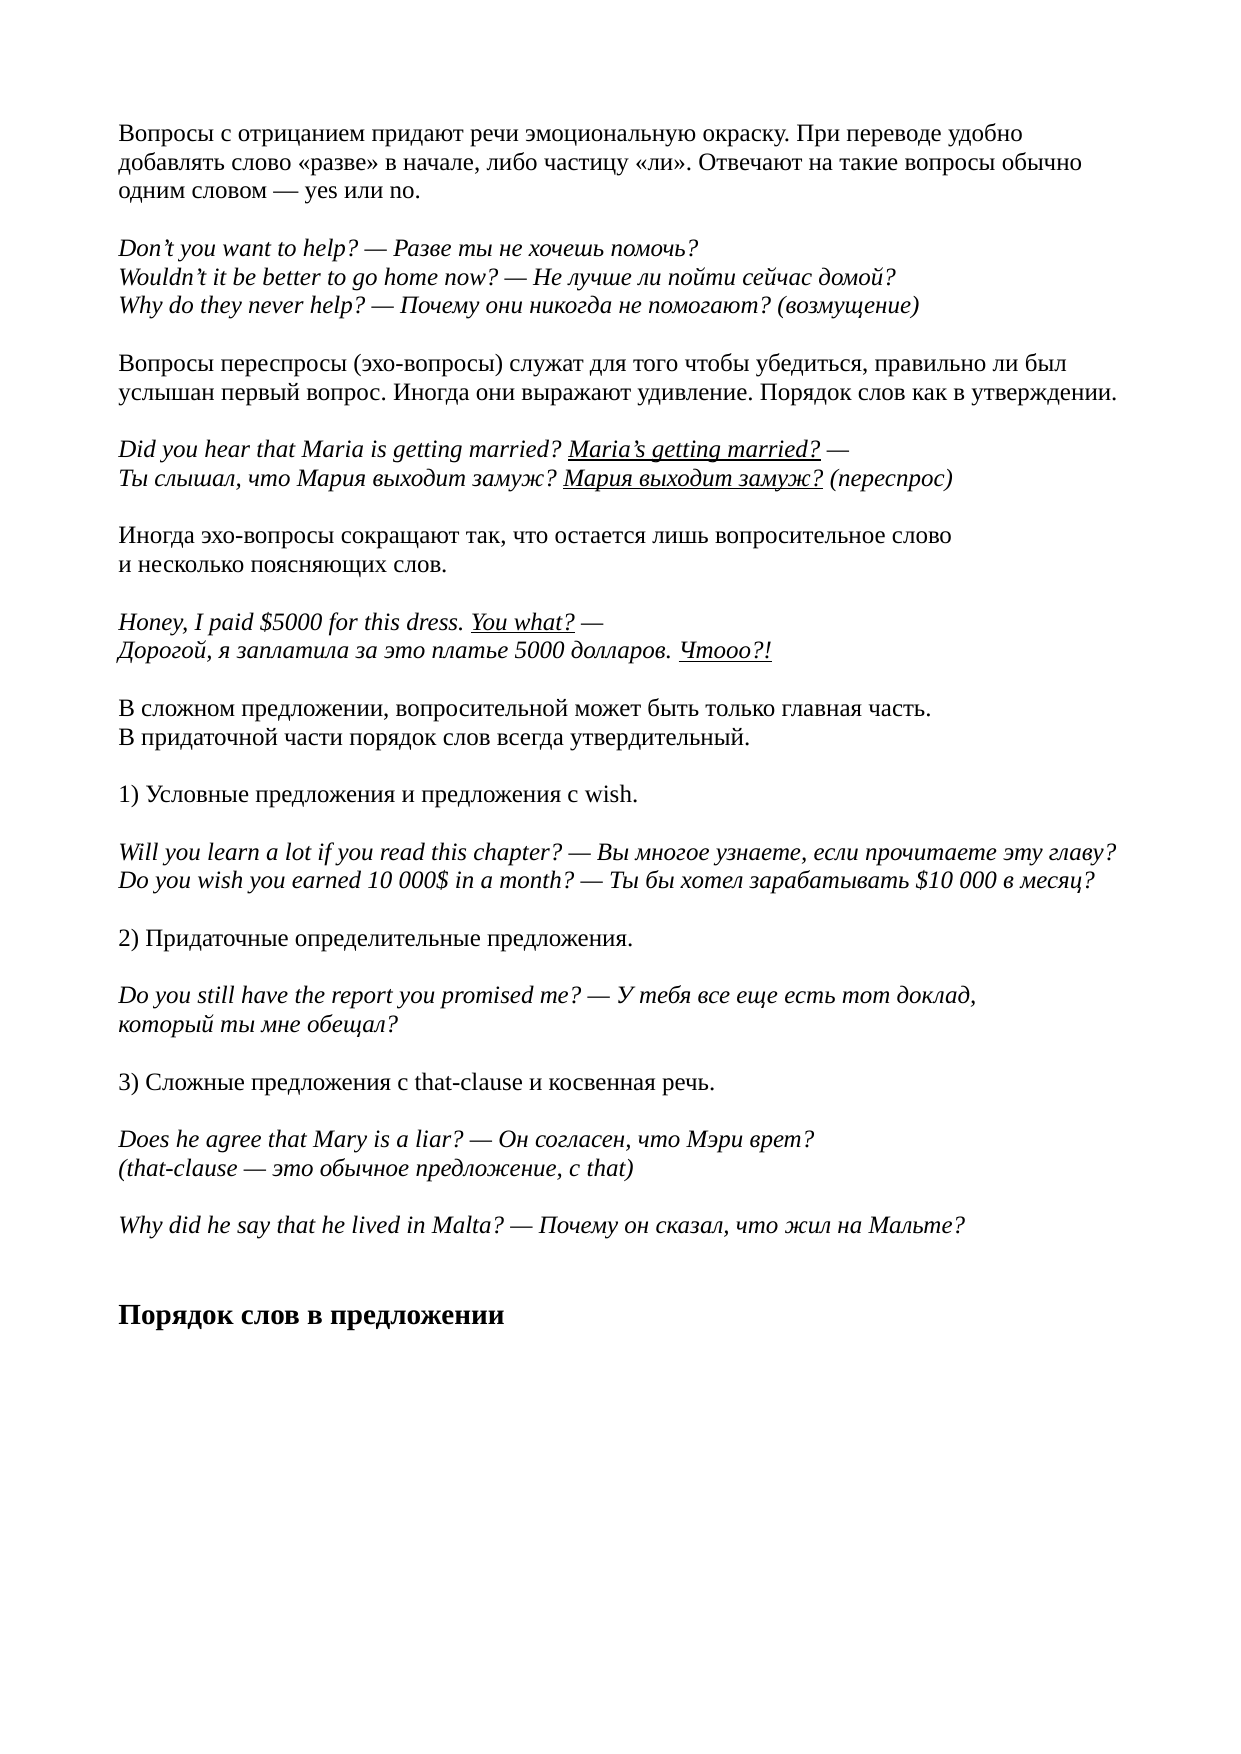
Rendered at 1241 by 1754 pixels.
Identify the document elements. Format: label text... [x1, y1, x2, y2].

text Does he agree that Mary is a liar? — Он согласен, что Мэри врет? [118, 1124, 1122, 1153]
text Иногда эхо-вопросы сокращают так, что остается лишь вопросительное слово [118, 521, 1122, 549]
text Did you hear that Maria is getting married? Maria’s getting married? — [118, 434, 1122, 463]
text Вопросы с отрицанием придают речи эмоциональную окраску. При переводе удобно добавлять слово «разве» в начале, либо частицу «ли». Отвечают на такие вопросы обычно одним словом — yes или no. [118, 118, 1122, 204]
text Why did he say that he lived in Malta? — Почему он сказал, что жил на Мальте? [118, 1211, 1122, 1239]
text Ты слышал, что Мария выходит замуж? Мария выходит замуж? (переспрос) [118, 463, 1122, 492]
text В придаточной части порядок слов всегда утвердительный. [118, 722, 1122, 751]
text Wouldn’t it be better to go home now? — Не лучше ли пойти сейчас домой? [118, 262, 1122, 291]
text 3) Сложные предложения с that-clause и косвенная речь. [118, 1067, 1122, 1096]
text Дорогой, я заплатила за это платье 5000 долларов. Чтооо?! [118, 636, 1122, 664]
text В сложном предложении, вопросительной может быть только главная часть. [118, 693, 1122, 722]
text Do you still have the report you promised me? — У тебя все еще есть тот доклад, [118, 981, 1122, 1009]
text 1) Условные предложения и предложения с wish. [118, 779, 1122, 808]
text Will you learn a lot if you read this chapter? — Вы многое узнаете, если прочитаете эту главу?Do you wish you earned 10 000$ in a month? — Ты бы хотел зарабатывать $10 000 в месяц? [118, 837, 1122, 894]
text Honey, I paid $5000 for this dress. You what? — [118, 607, 1122, 636]
text который ты мне обещал? [118, 1009, 1122, 1038]
text и несколько поясняющих слов. [118, 549, 1122, 578]
text 2) Придаточные определительные предложения. [118, 923, 1122, 952]
text (that-clause — это обычное предложение, с that) [118, 1153, 1122, 1182]
text Don’t you want to help? — Разве ты не хочешь помочь? [118, 233, 1122, 262]
text Вопросы переспросы (эхо-вопросы) служат для того чтобы убедиться, правильно ли был услышан первый вопрос. Иногда они выражают удивление. Порядок слов как в утверждении. [118, 348, 1122, 406]
text Why do they never help? — Почему они никогда не помогают? (возмущение) [118, 291, 1122, 319]
text Порядок слов в предложении [118, 1297, 1122, 1330]
